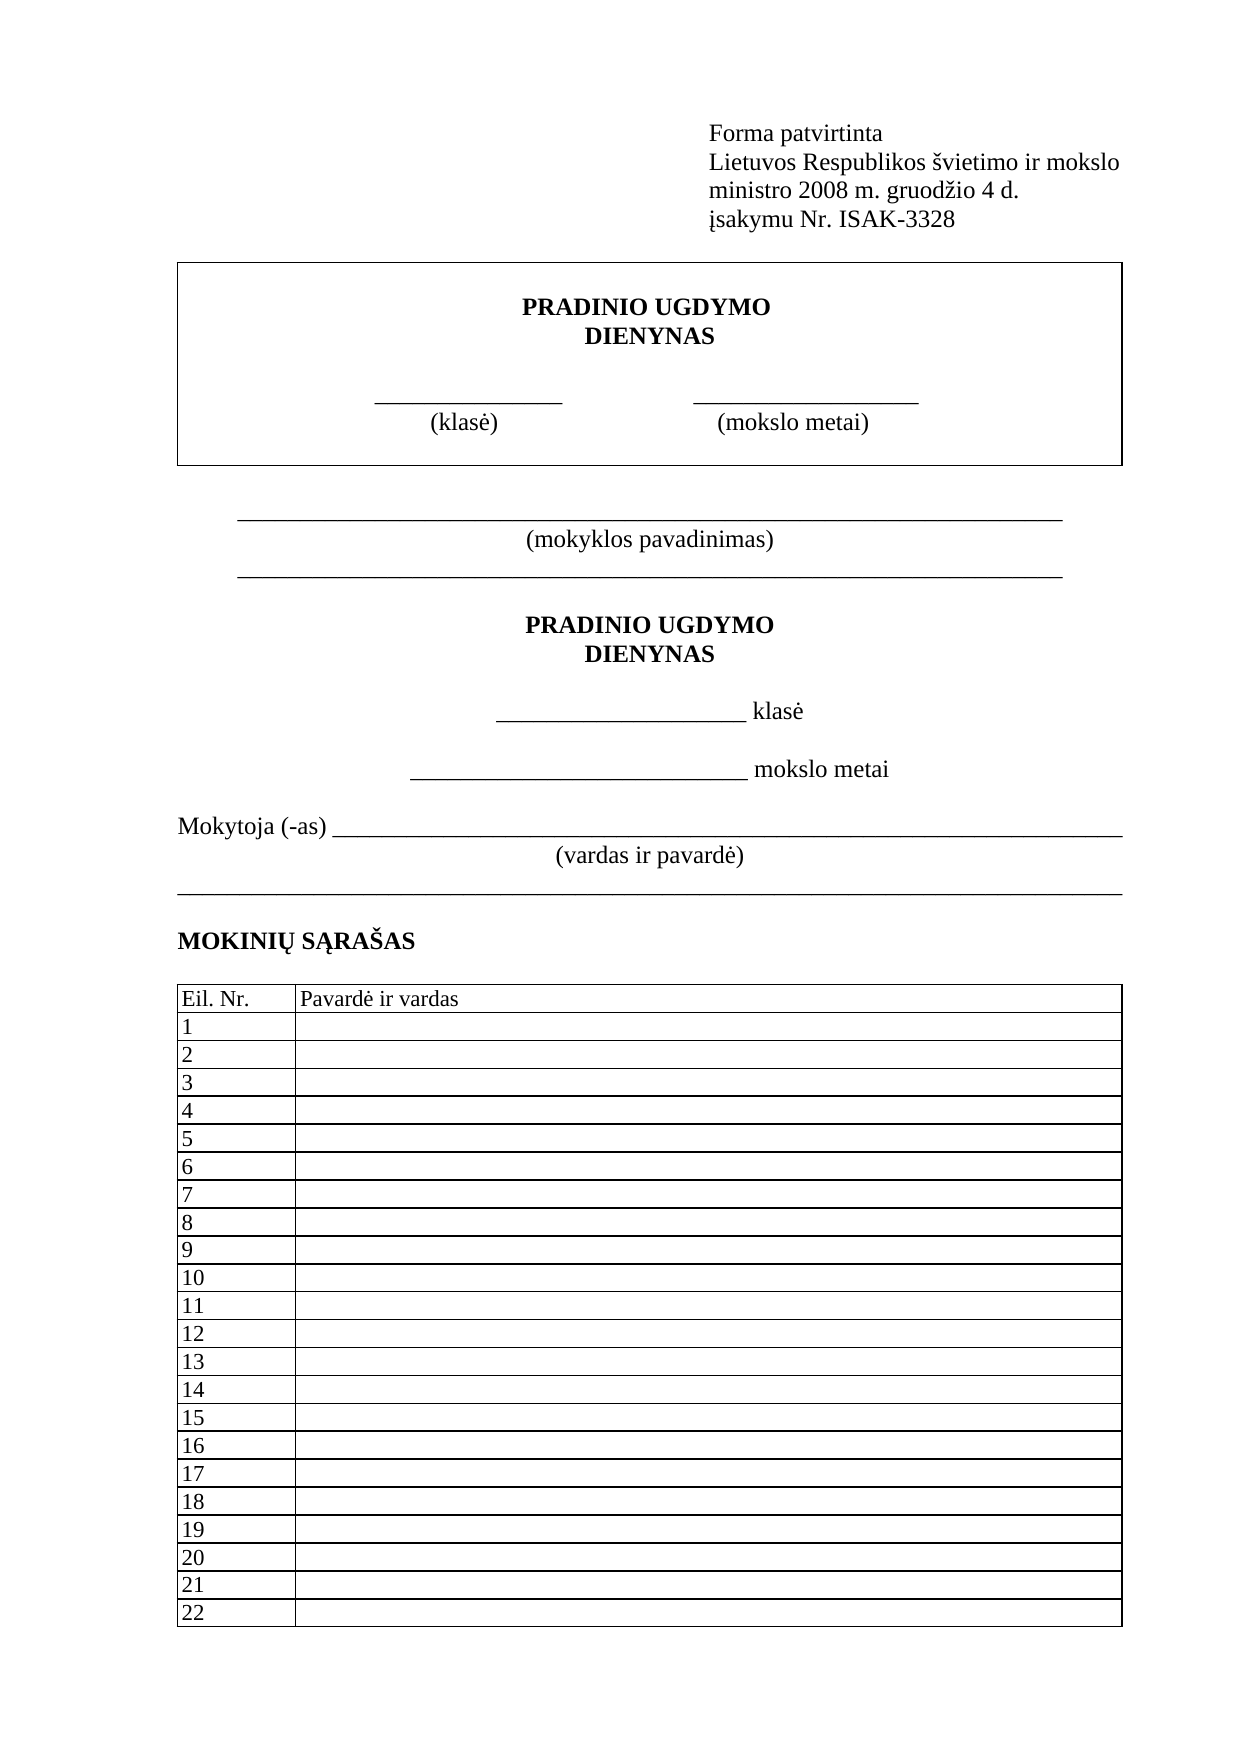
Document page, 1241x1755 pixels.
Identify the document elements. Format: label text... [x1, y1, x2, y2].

table_cell 3 [178, 1069, 295, 1095]
table_cell [296, 1488, 1121, 1514]
table_cell [296, 1600, 1121, 1626]
table_cell 16 [178, 1432, 295, 1458]
table_cell 14 [178, 1376, 295, 1402]
text __________________________________________________________________ [177, 495, 1122, 524]
table_cell 9 [178, 1237, 295, 1263]
table_cell [296, 1376, 1121, 1402]
table_cell [296, 1041, 1121, 1067]
table_header Eil. Nr. [178, 985, 295, 1012]
table_cell 11 [178, 1292, 295, 1319]
table_cell 1 [178, 1013, 295, 1039]
table_cell 20 [178, 1544, 295, 1570]
table_cell [296, 1181, 1121, 1207]
text Lietuvos Respublikos švietimo ir mokslo [177, 147, 1122, 176]
table_cell [296, 1460, 1121, 1486]
table_cell 13 [178, 1348, 295, 1374]
table_cell 15 [178, 1404, 295, 1430]
text __________________________________________________________________ [177, 552, 1122, 581]
table_cell [296, 1069, 1121, 1095]
text _ [177, 869, 1122, 894]
table_cell [296, 1209, 1121, 1235]
table_cell 8 [178, 1209, 295, 1235]
text PRADINIO UGDYMO [177, 610, 1122, 639]
text MOKINIŲ SĄRAŠAS [177, 926, 1122, 955]
text įsakymu Nr. ISAK-3328 [177, 204, 1122, 233]
table_cell [296, 1292, 1121, 1319]
table_cell [296, 1348, 1121, 1374]
table_cell 5 [178, 1125, 295, 1151]
table_cell [296, 1432, 1121, 1458]
table_cell [296, 1097, 1121, 1123]
text ____________________ klasė [177, 696, 1122, 725]
table_cell [296, 1544, 1121, 1570]
text Forma patvirtinta [177, 118, 1122, 147]
text ministro 2008 m. gruodžio 4 d. [177, 176, 1122, 204]
table_cell [296, 1516, 1121, 1542]
table_cell [296, 1404, 1121, 1430]
table_cell 18 [178, 1488, 295, 1514]
text ___________________________ mokslo metai [177, 754, 1122, 782]
table_cell 4 [178, 1097, 295, 1123]
table_cell 2 [178, 1041, 295, 1067]
table_cell [296, 1265, 1121, 1291]
table_cell 12 [178, 1320, 295, 1347]
text Mokytoja (-as) [177, 811, 1122, 840]
table_cell [296, 1237, 1121, 1263]
table_cell [296, 1013, 1121, 1039]
text (mokyklos pavadinimas) [177, 524, 1122, 552]
table_cell 17 [178, 1460, 295, 1486]
table_cell 10 [178, 1265, 295, 1291]
table_header Pavardė ir vardas [296, 985, 1121, 1012]
table_cell 6 [178, 1153, 295, 1179]
text (vardas ir pavardė) [177, 840, 1122, 869]
table_cell [296, 1320, 1121, 1347]
table_cell [296, 1125, 1121, 1151]
table_cell 22 [178, 1600, 295, 1626]
table_cell [296, 1572, 1121, 1598]
table_header PRADINIO UGDYMO DIENYNAS _______________ __________________ (klasė) (mokslo metai) [178, 263, 1121, 465]
table_cell 19 [178, 1516, 295, 1542]
table_cell [296, 1153, 1121, 1179]
text DIENYNAS [177, 639, 1122, 667]
table_cell 21 [178, 1572, 295, 1598]
table_cell 7 [178, 1181, 295, 1207]
